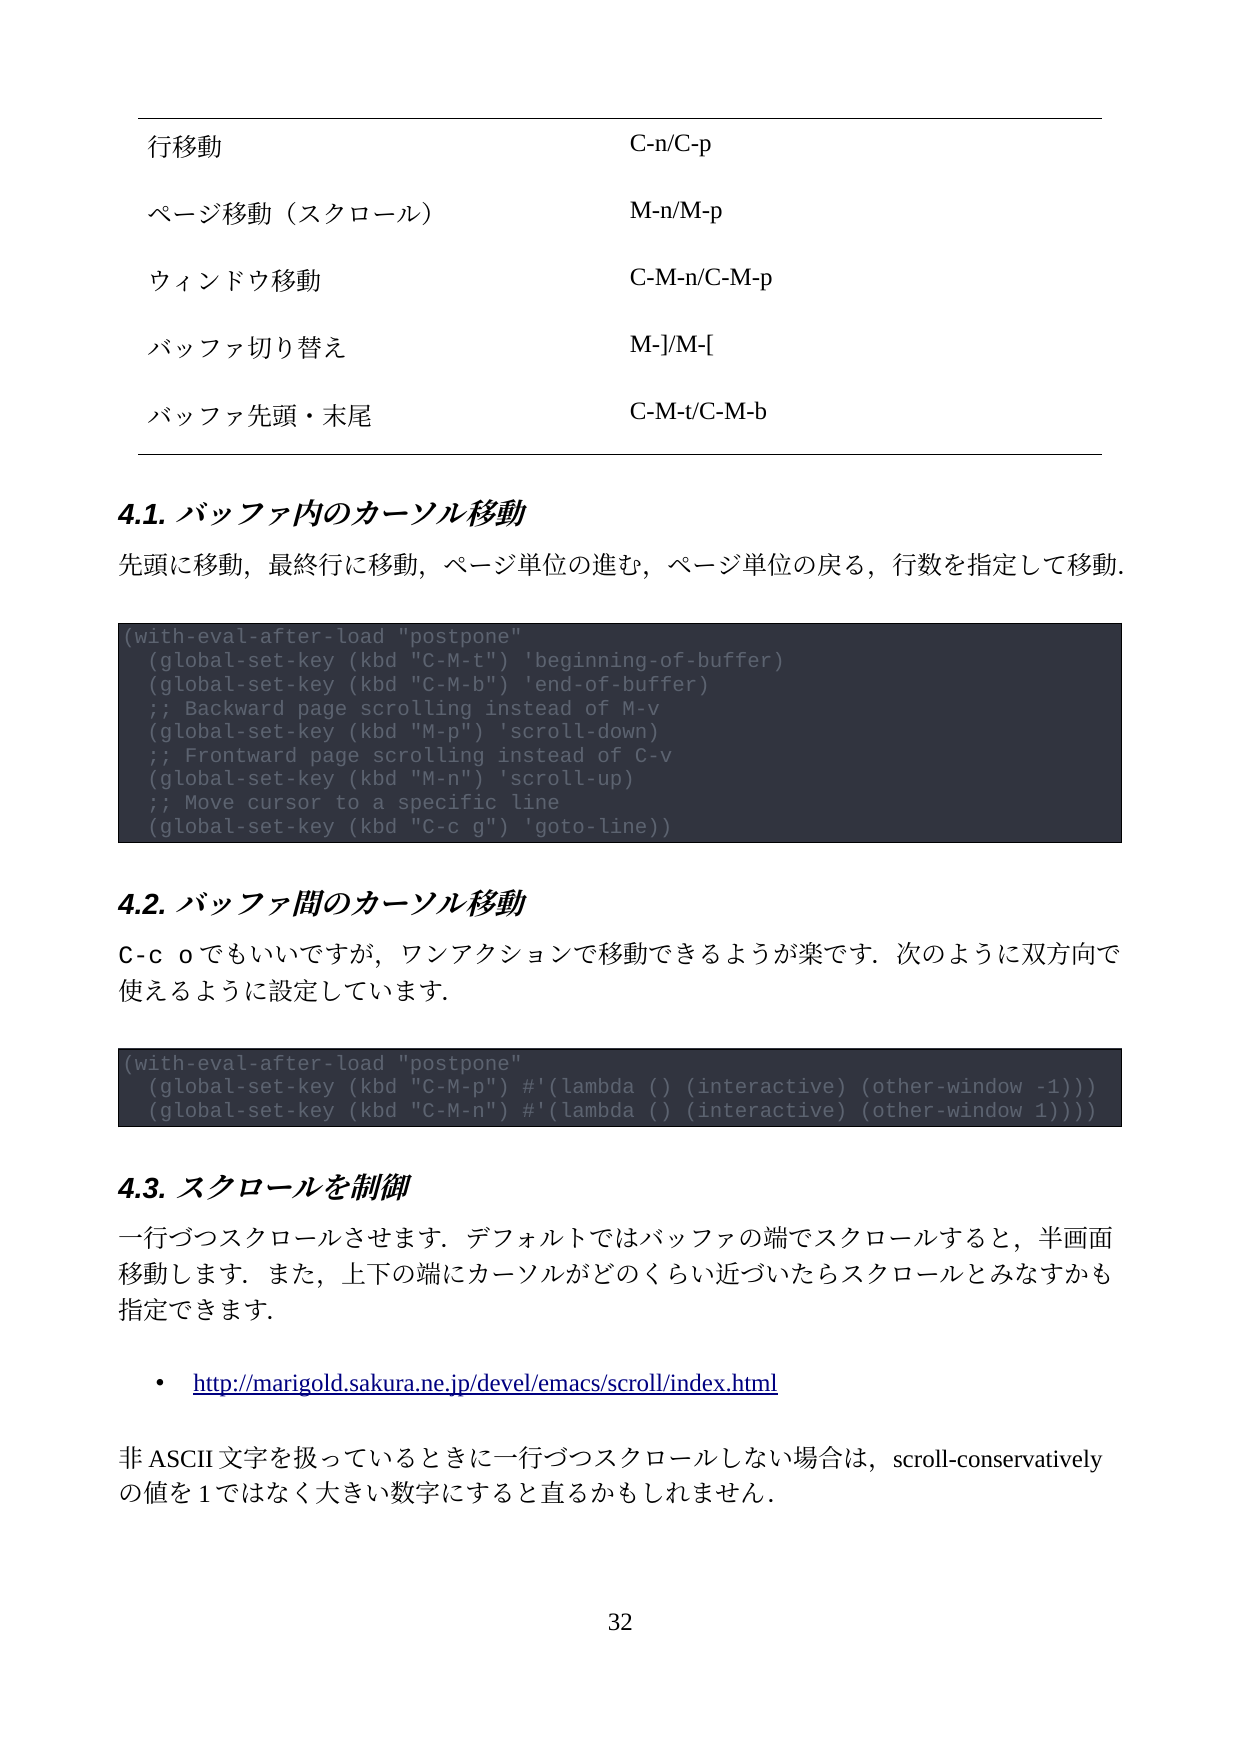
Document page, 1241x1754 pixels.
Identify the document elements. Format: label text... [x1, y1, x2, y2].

table_cell C-M-n/C-M-p [620, 253, 1102, 320]
list http://marigold.sakura.ne.jp/devel/emacs/scroll/index.html [156, 1368, 1122, 1426]
text ;; Frontward page scrolling instead of C-v [119, 741, 1121, 764]
subtitle バッファ内のカーソル移動 [118, 491, 1122, 533]
text ;; Move cursor to a specific line [119, 788, 1121, 812]
text 先頭に移動，最終行に移動，ページ単位の進む，ページ単位の戻る，行数を指定して移動． [118, 545, 1122, 610]
table_cell ページ移動（スクロール） [138, 185, 620, 253]
text (with-eval-after-load "postpone" [119, 1050, 1121, 1072]
text C-c o でもいいですが，ワンアクションで移動できるようが楽です．次のように双方向で使えるように設定しています． [118, 935, 1122, 1036]
table_cell バッファ切り替え [138, 320, 620, 387]
table_cell M-n/M-p [620, 185, 1102, 253]
table_cell バッファ先頭・末尾 [138, 387, 620, 454]
text (with-eval-after-load "postpone" [119, 624, 1121, 646]
table_header C-n/C-p [620, 119, 1102, 185]
text ;; Backward page scrolling instead of M-v [119, 693, 1121, 717]
subtitle スクロールを制御 [118, 1165, 1122, 1207]
text (global-set-key (kbd "C-M-t") 'beginning-of-buffer) [119, 646, 1121, 670]
text (global-set-key (kbd "C-M-n") #'(lambda () (interactive) (other-window 1)))) [119, 1096, 1121, 1126]
text (global-set-key (kbd "M-p") 'scroll-down) [119, 717, 1121, 741]
text (global-set-key (kbd "C-M-b") 'end-of-buffer) [119, 670, 1121, 693]
text 非ASCII文字を扱っているときに一行づつスクロールしない場合は，scroll-conservatively の値を1ではなく大きい数字にすると直るかもしれません． [118, 1438, 1122, 1539]
subtitle バッファ間のカーソル移動 [118, 881, 1122, 923]
table_cell M-]/M-[ [620, 320, 1102, 387]
text (global-set-key (kbd "C-M-p") #'(lambda () (interactive) (other-window -1))) [119, 1072, 1121, 1096]
text (global-set-key (kbd "M-n") 'scroll-up) [119, 764, 1121, 788]
table_header 行移動 [138, 119, 620, 185]
text 一行づつスクロールさせます．デフォルトではバッファの端でスクロールすると，半画面移動します．また，上下の端にカーソルがどのくらい近づいたらスクロールとみなすかも指定できます． [118, 1219, 1122, 1356]
table_cell ウィンドウ移動 [138, 253, 620, 320]
table_cell C-M-t/C-M-b [620, 387, 1102, 454]
text (global-set-key (kbd "C-c g") 'goto-line)) [119, 812, 1121, 842]
